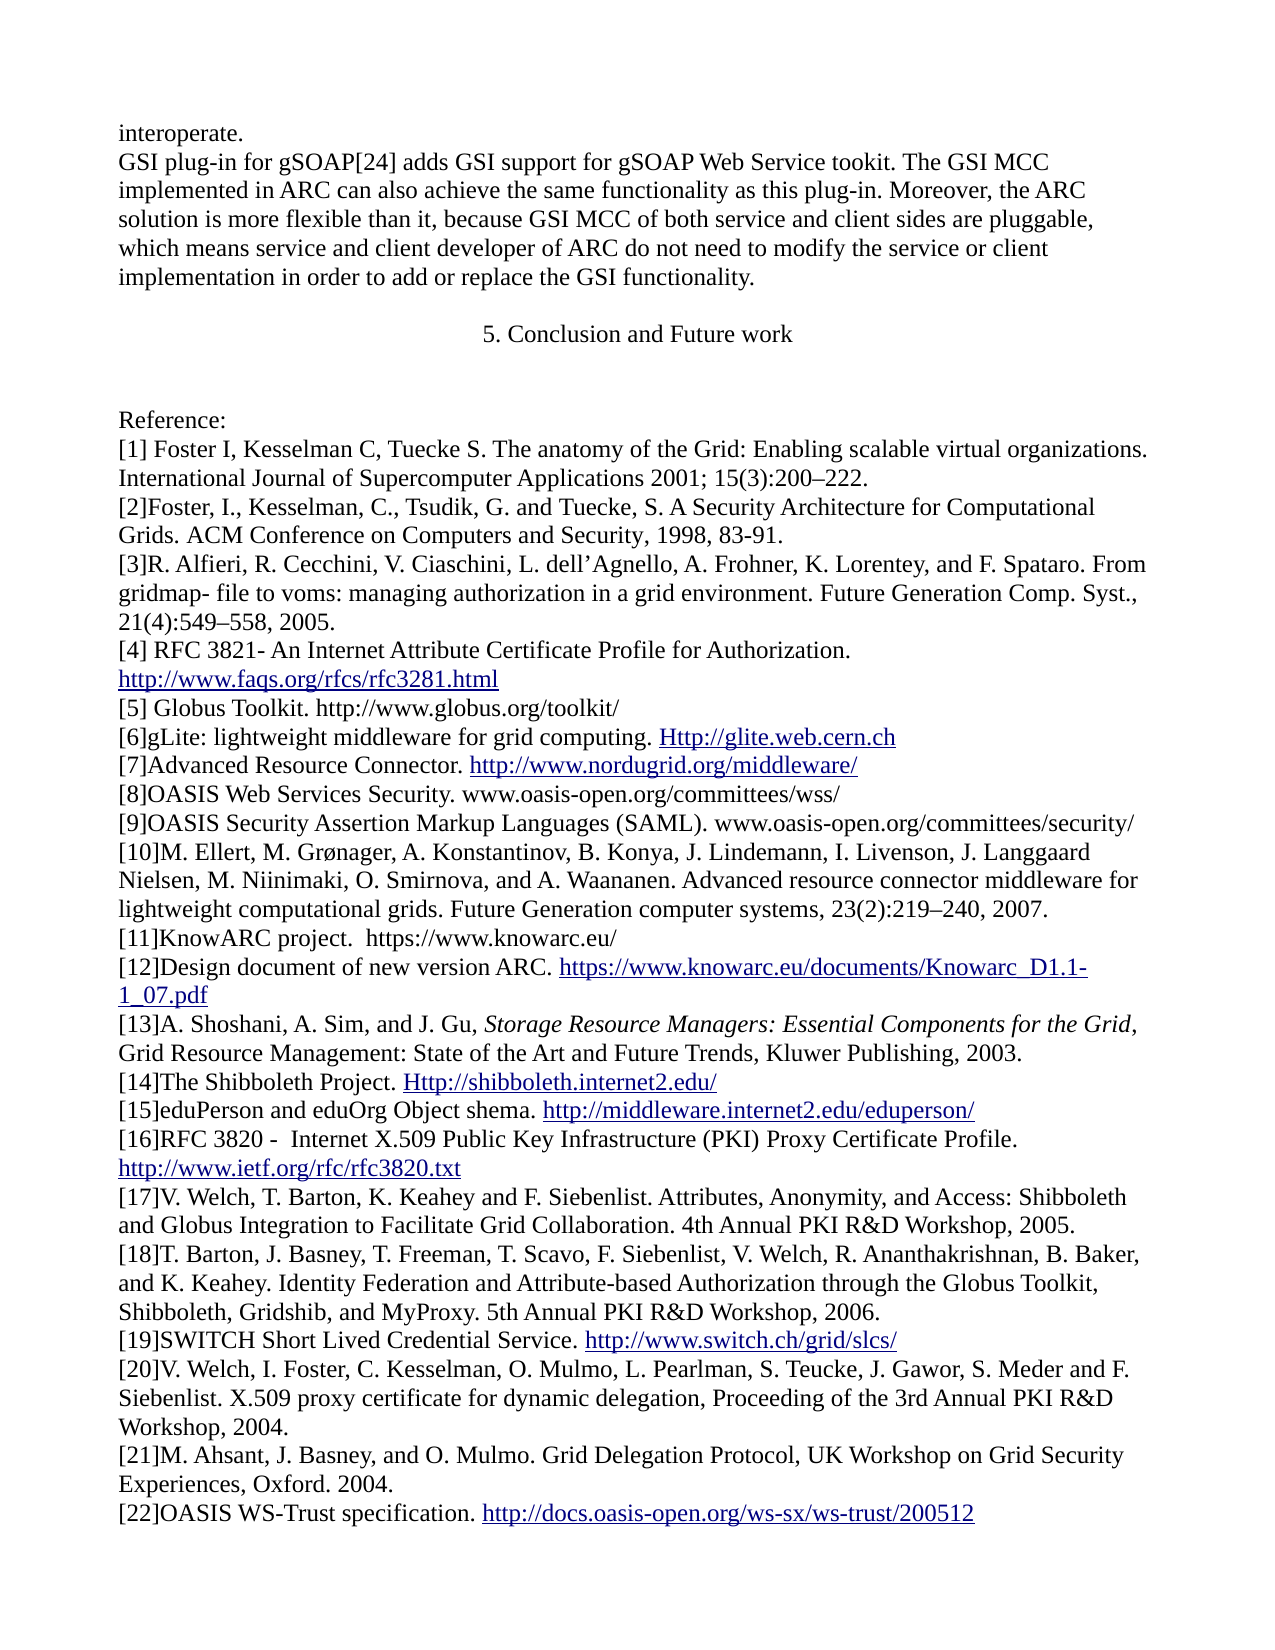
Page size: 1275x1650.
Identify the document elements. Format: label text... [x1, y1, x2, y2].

text [19]SWITCH Short Lived Credential Service. http://www.switch.ch/grid/slcs/ [118, 1326, 1157, 1354]
text 5. Conclusion and Future work [118, 319, 1157, 348]
text [15]eduPerson and eduOrg Object shema. http://middleware.internet2.edu/eduperson/ [118, 1096, 1157, 1124]
text [14]The Shibboleth Project. Http://shibboleth.internet2.edu/ [118, 1067, 1157, 1096]
text [16]RFC 3820 - Internet X.509 Public Key Infrastructure (PKI) Proxy Certificate Profile. http://www.ietf.org/rfc/rfc3820.txt [118, 1124, 1157, 1182]
text [8]OASIS Web Services Security. www.oasis-open.org/committees/wss/ [118, 779, 1157, 808]
text [12]Design document of new version ARC. https://www.knowarc.eu/documents/Knowarc_D1.1-1_07.pdf [118, 952, 1157, 1009]
text interoperate. [118, 118, 1157, 147]
text Reference: [118, 406, 1157, 434]
text [13]A. Shoshani, A. Sim, and J. Gu, Storage Resource Managers: Essential Components for the Grid, Grid Resource Management: State of the Art and Future Trends, Kluwer Publishing, 2003. [118, 1009, 1157, 1067]
text [11]KnowARC project. https://www.knowarc.eu/ [118, 923, 1157, 952]
text [4] RFC 3821- An Internet Attribute Certificate Profile for Authorization. http://www.faqs.org/rfcs/rfc3281.html [118, 636, 1157, 693]
text [18]T. Barton, J. Basney, T. Freeman, T. Scavo, F. Siebenlist, V. Welch, R. Ananthakrishnan, B. Baker, and K. Keahey. Identity Federation and Attribute-based Authorization through the Globus Toolkit, Shibboleth, Gridshib, and MyProxy. 5th Annual PKI R&D Workshop, 2006. [118, 1239, 1157, 1326]
text [9]OASIS Security Assertion Markup Languages (SAML). www.oasis-open.org/committees/security/ [118, 808, 1157, 837]
text GSI plug-in for gSOAP[24] adds GSI support for gSOAP Web Service tookit. The GSI MCC implemented in ARC can also achieve the same functionality as this plug-in. Moreover, the ARC solution is more flexible than it, because GSI MCC of both service and client sides are pluggable, which means service and client developer of ARC do not need to modify the service or client implementation in order to add or replace the GSI functionality. [118, 147, 1157, 291]
text [22]OASIS WS-Trust specification. http://docs.oasis-open.org/ws-sx/ws-trust/200512 [118, 1498, 1157, 1527]
text [3]R. Alfieri, R. Cecchini, V. Ciaschini, L. dell’Agnello, A. Frohner, K. Lorentey, and F. Spataro. From gridmap- file to voms: managing authorization in a grid environment. Future Generation Comp. Syst., 21(4):549–558, 2005. [118, 549, 1157, 636]
text [7]Advanced Resource Connector. http://www.nordugrid.org/middleware/ [118, 751, 1157, 779]
text [17]V. Welch, T. Barton, K. Keahey and F. Siebenlist. Attributes, Anonymity, and Access: Shibboleth and Globus Integration to Facilitate Grid Collaboration. 4th Annual PKI R&D Workshop, 2005. [118, 1182, 1157, 1239]
text [10]M. Ellert, M. Grønager, A. Konstantinov, B. Konya, J. Lindemann, I. Livenson, J. Langgaard Nielsen, M. Niinimaki, O. Smirnova, and A. Waananen. Advanced resource connector middleware for lightweight computational grids. Future Generation computer systems, 23(2):219–240, 2007. [118, 837, 1157, 923]
text [21]M. Ahsant, J. Basney, and O. Mulmo. Grid Delegation Protocol, UK Workshop on Grid Security Experiences, Oxford. 2004. [118, 1441, 1157, 1498]
text [5] Globus Toolkit. http://www.globus.org/toolkit/ [118, 693, 1157, 722]
text [2]Foster, I., Kesselman, C., Tsudik, G. and Tuecke, S. A Security Architecture for Computational Grids. ACM Conference on Computers and Security, 1998, 83-91. [118, 492, 1157, 549]
text [20]V. Welch, I. Foster, C. Kesselman, O. Mulmo, L. Pearlman, S. Teucke, J. Gawor, S. Meder and F. Siebenlist. X.509 proxy certificate for dynamic delegation, Proceeding of the 3rd Annual PKI R&D Workshop, 2004. [118, 1354, 1157, 1441]
text [1] Foster I, Kesselman C, Tuecke S. The anatomy of the Grid: Enabling scalable virtual organizations. International Journal of Supercomputer Applications 2001; 15(3):200–222. [118, 434, 1157, 492]
text [6]gLite: lightweight middleware for grid computing. Http://glite.web.cern.ch [118, 722, 1157, 751]
